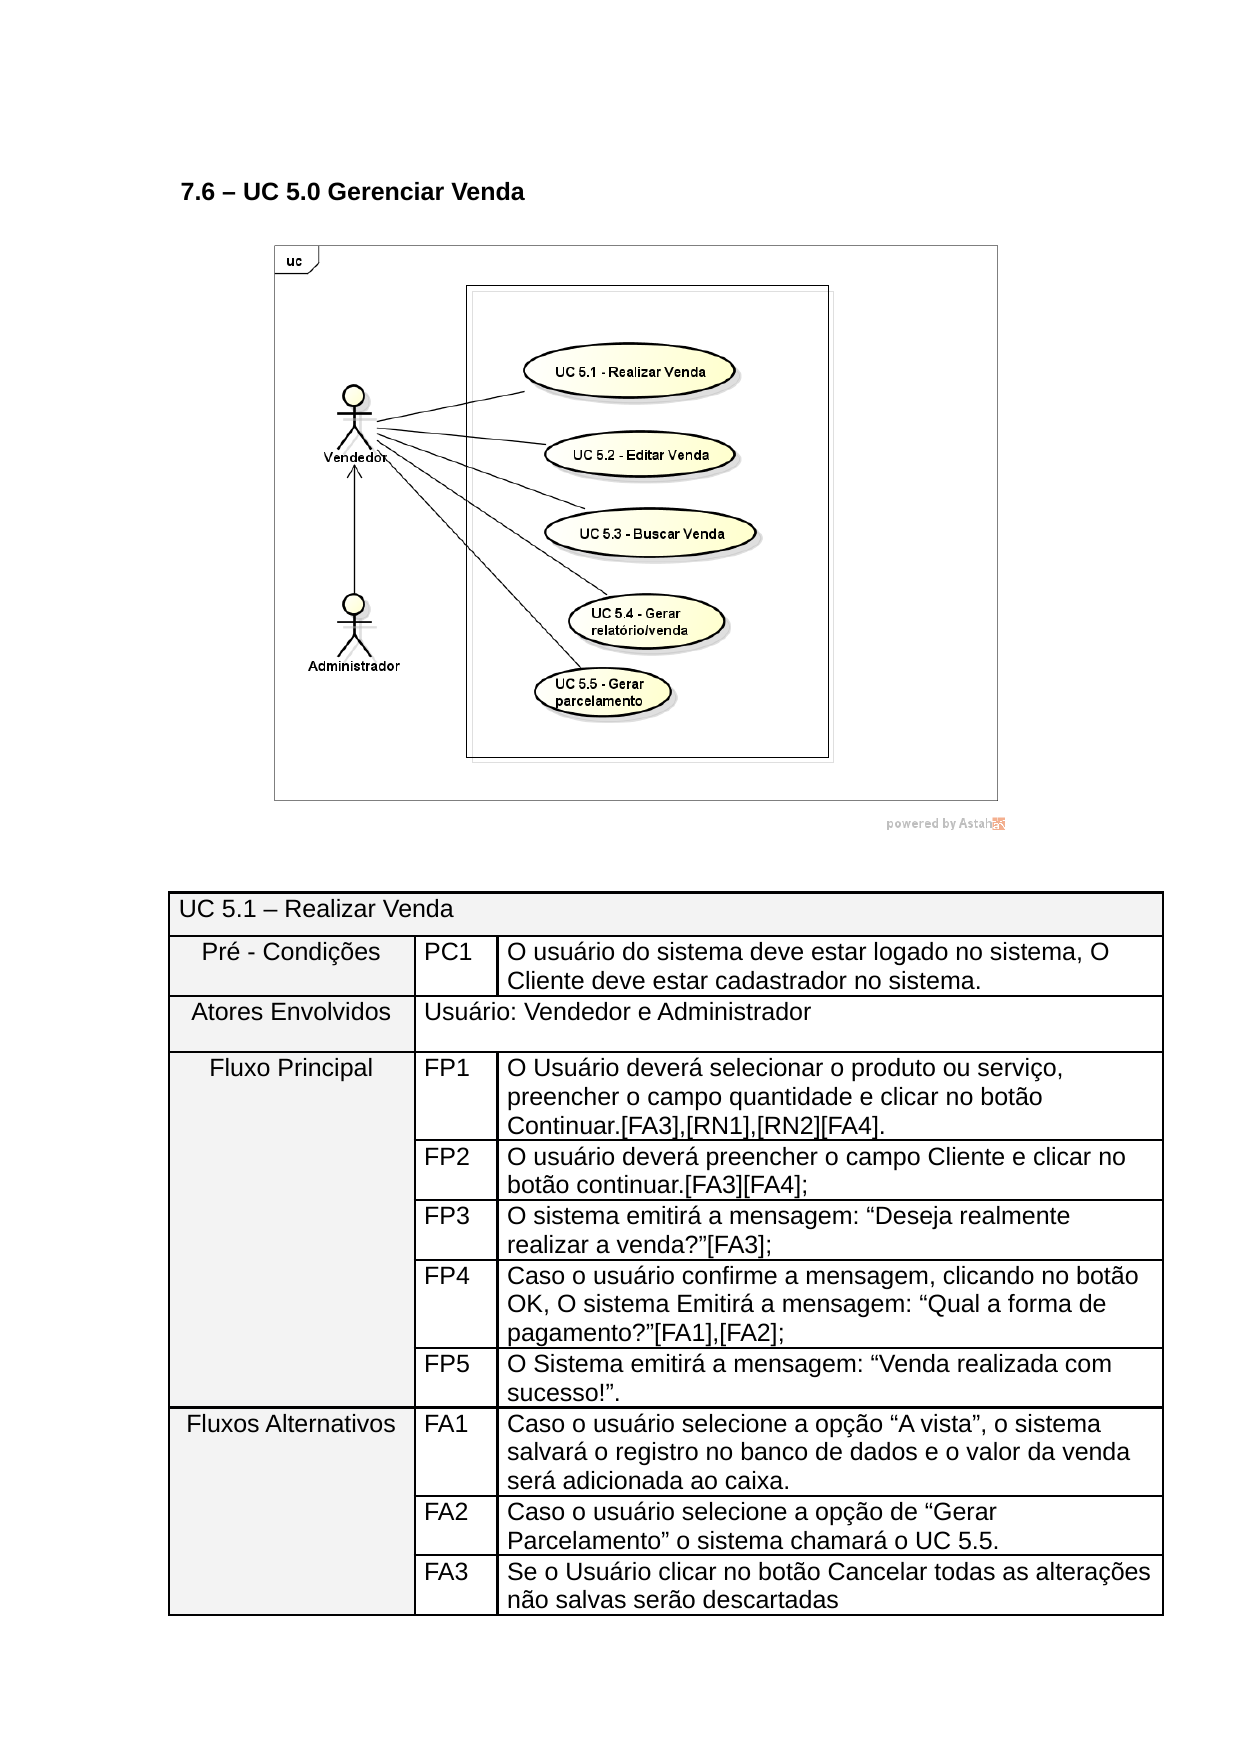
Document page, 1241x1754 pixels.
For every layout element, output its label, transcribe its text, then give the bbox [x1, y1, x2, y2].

table_cell FP3 [416, 1201, 496, 1258]
picture [263, 234, 1009, 834]
table_cell Pré - Condições [170, 937, 414, 995]
table_cell FP2 [416, 1141, 496, 1199]
table_cell O usuário deverá preencher o campo Cliente e clicar no botão continuar.[FA3][FA4]; [499, 1141, 1162, 1199]
table_cell FP1 [416, 1053, 496, 1139]
table_cell O sistema emitirá a mensagem: “Deseja realmente realizar a venda?”[FA3]; [499, 1201, 1162, 1258]
table_header UC 5.1 – Realizar Venda [170, 894, 1162, 935]
table_cell Fluxos Alternativos [170, 1409, 414, 1614]
table_cell FP4 [416, 1261, 496, 1347]
table_cell FP5 [416, 1349, 496, 1406]
table_cell FA1 [416, 1409, 496, 1495]
table_cell Caso o usuário confirme a mensagem, clicando no botão OK, O sistema Emitirá a mensagem: “Qual a forma de pagamento?”[FA1],[FA2]; [499, 1261, 1162, 1347]
table_cell Se o Usuário clicar no botão Cancelar todas as alterações não salvas serão descartadas [499, 1556, 1162, 1614]
table_cell Caso o usuário selecione a opção “A vista”, o sistema salvará o registro no banco de dados e o valor da venda será adicionada ao caixa. [499, 1409, 1162, 1495]
table_cell FA3 [416, 1556, 496, 1614]
table_cell O Sistema emitirá a mensagem: “Venda realizada com sucesso!”. [499, 1349, 1162, 1406]
table_cell FA2 [416, 1497, 496, 1554]
table_cell Caso o usuário selecione a opção de “Gerar Parcelamento” o sistema chamará o UC 5.5. [499, 1497, 1162, 1554]
table_cell O usuário do sistema deve estar logado no sistema, O Cliente deve estar cadastrador no sistema. [499, 937, 1162, 995]
table_cell PC1 [416, 937, 496, 995]
table_cell Atores Envolvidos [170, 997, 414, 1051]
text 7.6 – UC 5.0 Gerenciar Venda [180, 177, 1092, 206]
table_cell Fluxo Principal [170, 1053, 414, 1406]
table_cell Usuário: Vendedor e Administrador [416, 997, 1162, 1051]
table_cell O Usuário deverá selecionar o produto ou serviço, preencher o campo quantidade e clicar no botão Continuar.[FA3],[RN1],[RN2][FA4]. [499, 1053, 1162, 1139]
